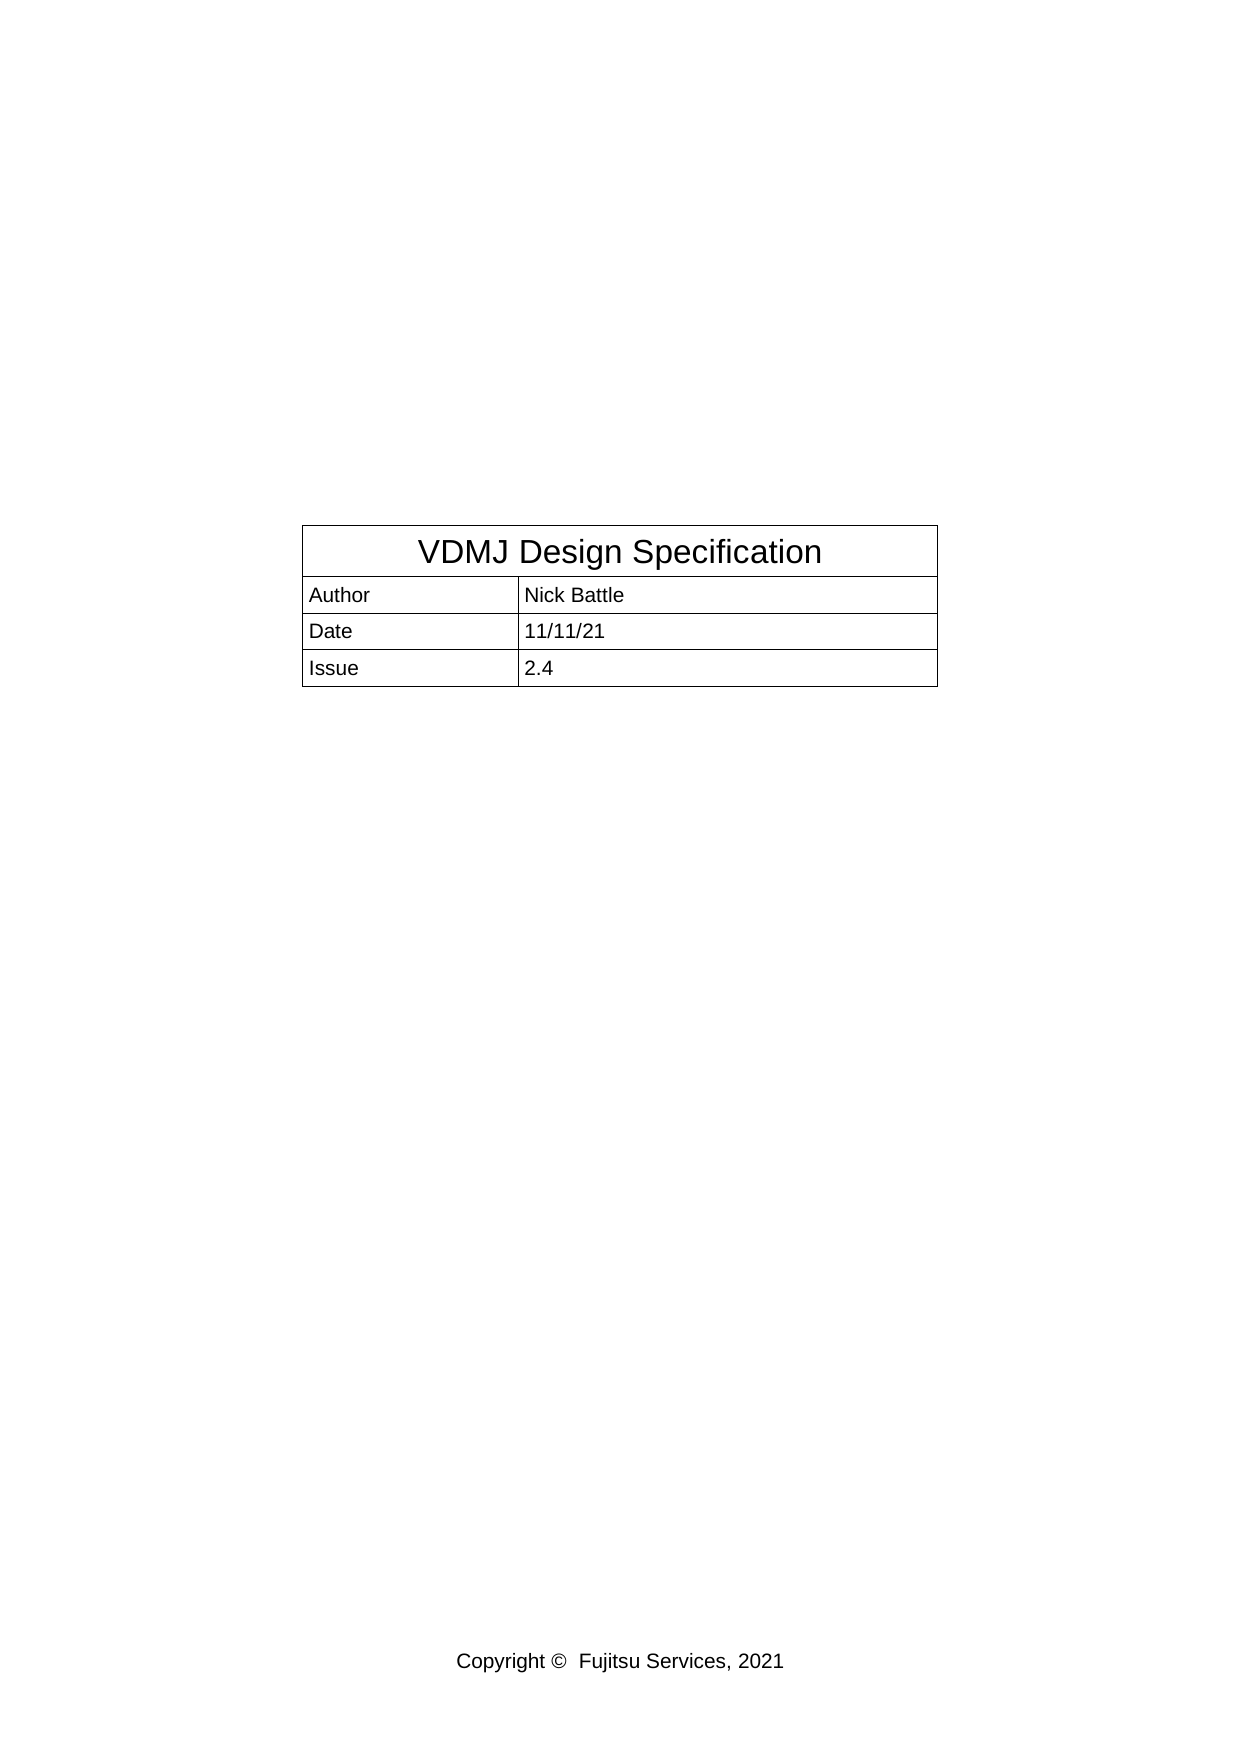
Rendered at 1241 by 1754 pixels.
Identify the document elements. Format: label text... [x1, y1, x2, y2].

table_cell 2.4 [519, 650, 937, 686]
table_cell Nick Battle [519, 577, 937, 613]
table_cell Issue [303, 650, 518, 686]
table_cell Author [303, 577, 518, 613]
table_header VDMJ Design Specification [303, 526, 937, 576]
table_cell 11/11/21 [519, 614, 937, 649]
table_cell Date [303, 614, 518, 649]
